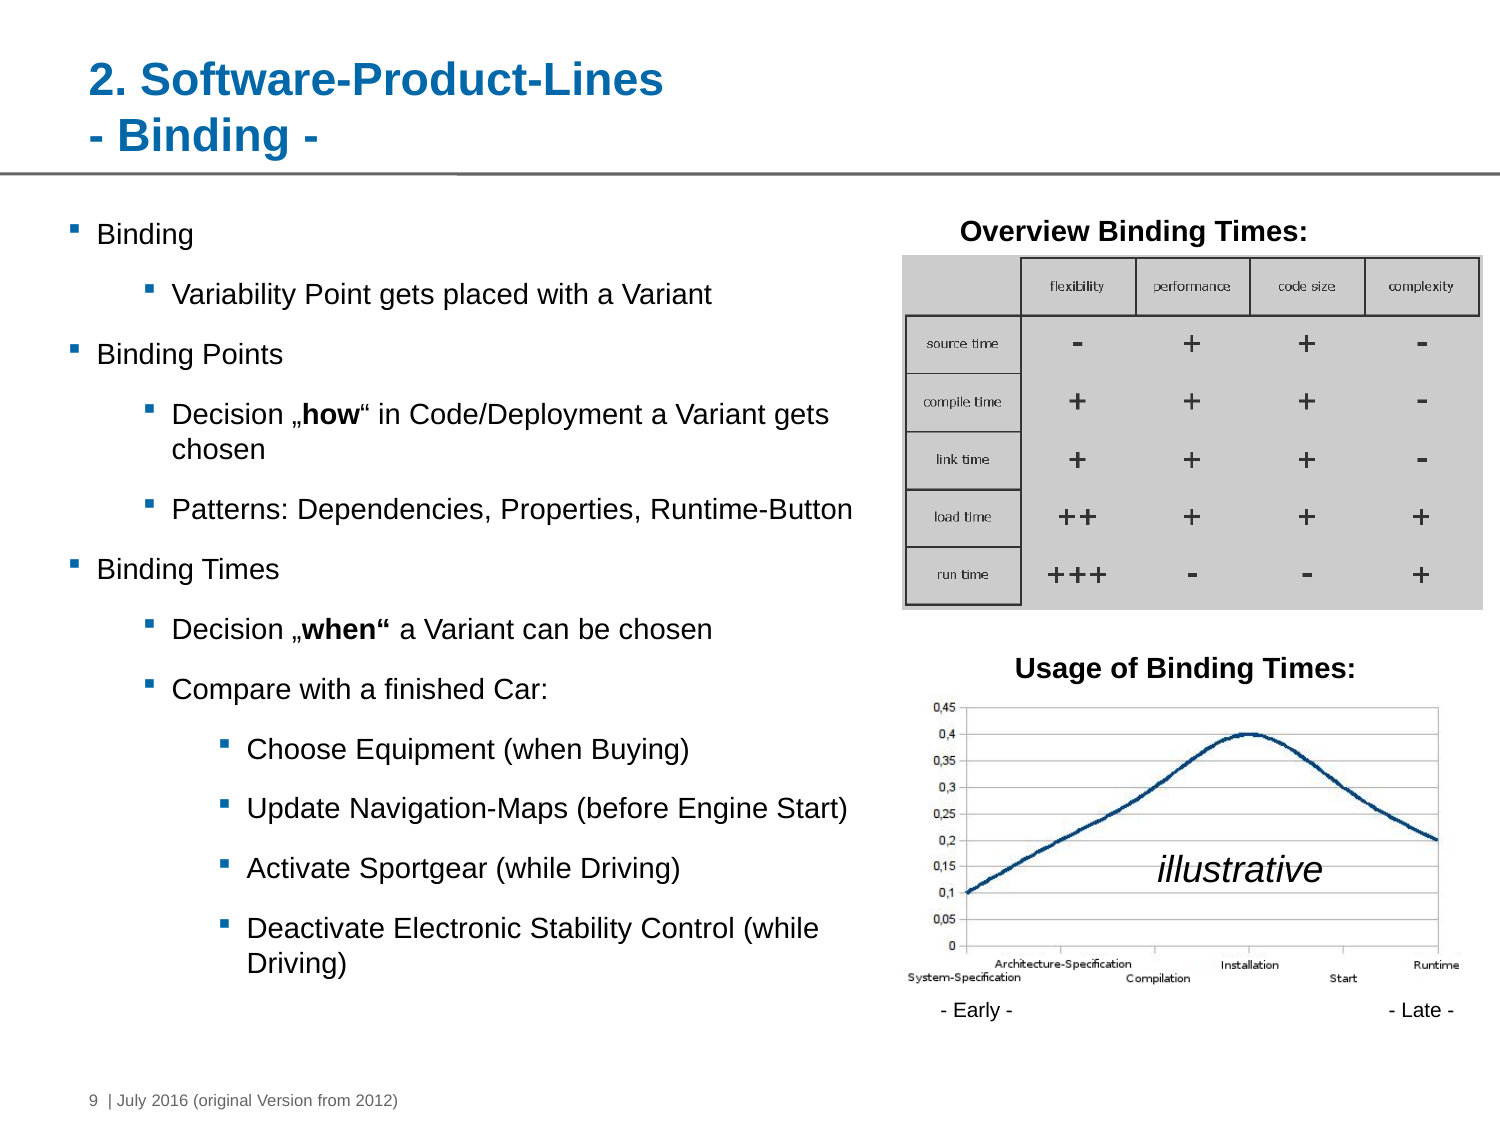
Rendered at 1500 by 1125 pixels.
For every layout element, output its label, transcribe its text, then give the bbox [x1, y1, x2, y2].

text_box - Early - [925, 989, 1028, 1029]
text_box illustrative [1142, 837, 1339, 898]
text_box - Late - [1373, 989, 1470, 1029]
picture [904, 695, 1470, 990]
title 2. Software-Product-Lines - Binding - [0, 40, 1223, 168]
picture [902, 255, 1483, 610]
text_box Overview Binding Times: [945, 204, 1324, 255]
text_box Binding Variability Point gets placed with a Variant Binding Points Decision „how“ in Code/Deployment a Variant gets chosen Patterns: Dependencies, Properties, Runtime-Button Binding Times Decision „when“ a Variant can be chosen Compare with a finished Car: Choose Equipment (when Buying) Update Navigation-Maps (before Engine Start) Activate Sportgear (while Driving) Deactivate Electronic Stability Control (while Driving) [53, 208, 904, 1048]
text_box Usage of Binding Times: [1000, 641, 1372, 692]
